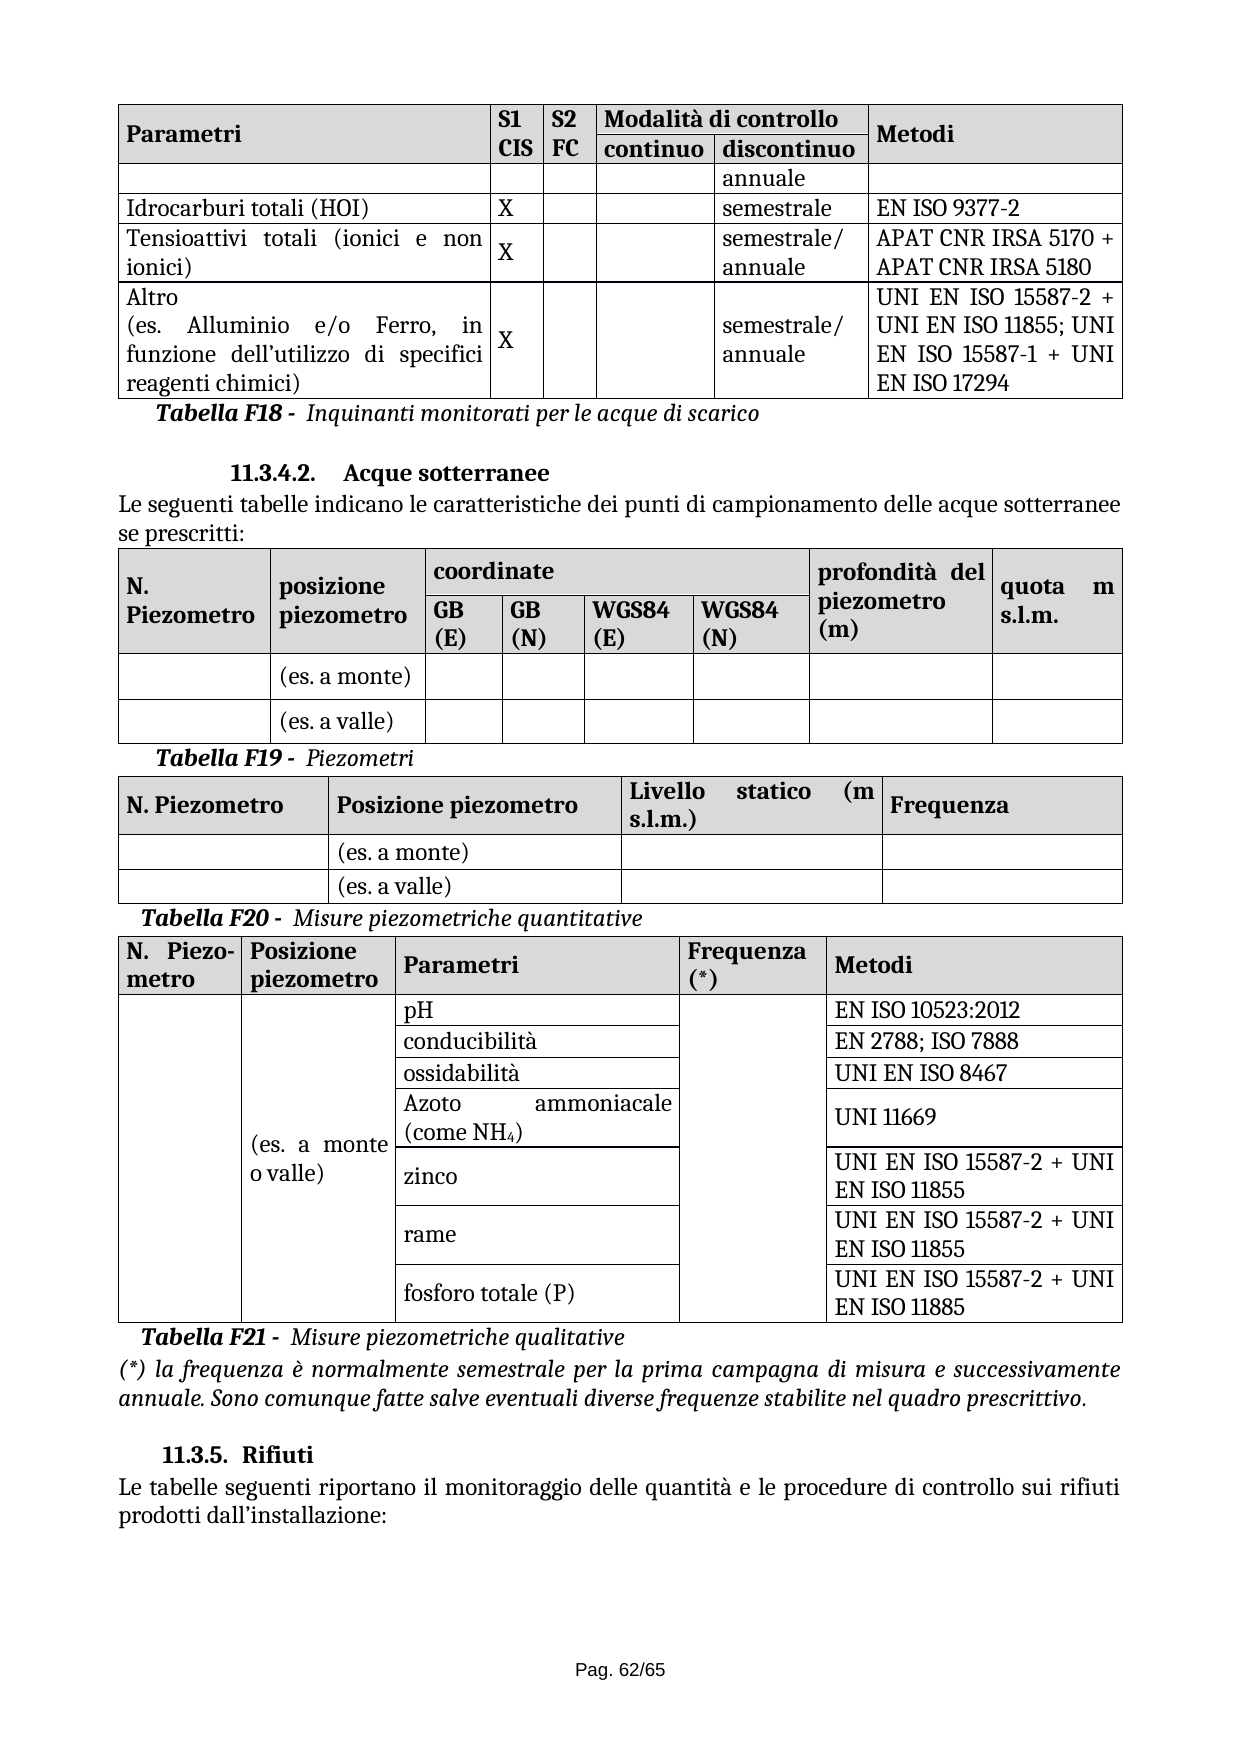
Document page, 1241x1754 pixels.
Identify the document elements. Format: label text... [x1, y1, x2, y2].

table_cell [544, 283, 596, 397]
table_cell EN ISO 10523:2012 [827, 995, 1122, 1025]
table_cell (es. a monte o valle) [242, 995, 395, 1322]
table_header Frequenza [883, 777, 1122, 834]
table_cell [597, 283, 714, 397]
table_cell [119, 654, 270, 699]
subtitle Acque sotterranee [231, 459, 1122, 488]
table_cell WGS84 (N) [694, 596, 809, 653]
table_header quota m s.l.m. [993, 549, 1122, 653]
table_cell [694, 654, 809, 699]
table_cell [585, 700, 693, 743]
table_cell Idrocarburi totali (HOI) [119, 194, 490, 223]
table_cell [883, 835, 1122, 868]
table_cell [119, 835, 328, 868]
text Le seguenti tabelle indicano le caratteristiche dei punti di campionamento delle acque sotterranee se prescritti: [118, 490, 1122, 548]
subtitle Rifiuti [162, 1441, 1122, 1470]
table_cell [993, 654, 1122, 699]
table_header Metodi [869, 105, 1122, 163]
text (*) la frequenza è normalmente semestrale per la prima campagna di misura e successivamente annuale. Sono comunque fatte salve eventuali diverse frequenze stabilite nel quadro prescrittivo. [118, 1355, 1122, 1412]
table_cell [544, 194, 596, 223]
text Le tabelle seguenti riportano il monitoraggio delle quantità e le procedure di controllo sui rifiuti prodotti dall’installazione: [118, 1472, 1122, 1530]
table_cell semestrale [715, 194, 868, 223]
table_cell (es. a valle) [271, 700, 425, 743]
table_header profondità del piezometro (m) [810, 549, 992, 653]
table_cell [491, 164, 543, 193]
table_cell [544, 224, 596, 281]
table_cell discontinuo [715, 135, 868, 163]
list Inquinanti monitorati per le acque di scarico [155, 399, 1122, 427]
table_cell pH [396, 995, 679, 1025]
table_cell EN ISO 9377-2 [869, 194, 1122, 223]
table_header Metodi [827, 937, 1122, 994]
table_cell [622, 835, 882, 868]
table_header Livello statico (m s.l.m.) [622, 777, 882, 834]
table_cell [503, 700, 584, 743]
table_cell [883, 870, 1122, 903]
table_cell Azoto ammoniacale (come NH4) [396, 1089, 679, 1146]
list Piezometri [155, 744, 1122, 773]
table_cell X [491, 194, 543, 223]
table_cell GB (N) [503, 596, 584, 653]
table_cell UNI EN ISO 15587-2 + UNI EN ISO 11855 [827, 1148, 1122, 1205]
table_cell [597, 164, 714, 193]
table_cell [869, 164, 1122, 193]
table_cell [426, 654, 502, 699]
table_cell [694, 700, 809, 743]
table_header coordinate [426, 549, 809, 594]
table_cell [426, 700, 502, 743]
table_cell UNI EN ISO 15587-2 + UNI EN ISO 11885 [827, 1265, 1122, 1322]
table_cell (es. a valle) [329, 870, 621, 903]
table_cell [993, 700, 1122, 743]
table_cell [119, 700, 270, 743]
table_cell UNI EN ISO 8467 [827, 1058, 1122, 1088]
table_cell X [491, 283, 543, 397]
table_cell (es. a monte) [329, 835, 621, 868]
table_cell [585, 654, 693, 699]
table_cell rame [396, 1206, 679, 1263]
table_cell [622, 870, 882, 903]
table_cell X [491, 224, 543, 281]
table_cell EN 2788; ISO 7888 [827, 1026, 1122, 1057]
table_cell ossidabilità [396, 1058, 679, 1088]
list Misure piezometriche qualitative [141, 1323, 1122, 1352]
table_cell semestrale/annuale [715, 283, 868, 397]
table_cell UNI EN ISO 15587-2 + UNI EN ISO 11855; UNI EN ISO 15587-1 + UNI EN ISO 17294 [869, 283, 1122, 397]
table_cell [810, 700, 992, 743]
table_header N. Piezometro [119, 777, 328, 834]
table_header N. Piezometro [119, 549, 270, 653]
table_header posizione piezometro [271, 549, 425, 653]
table_cell [119, 870, 328, 903]
table_cell UNI 11669 [827, 1089, 1122, 1146]
table_cell [544, 164, 596, 193]
table_cell APAT CNR IRSA 5170 + APAT CNR IRSA 5180 [869, 224, 1122, 281]
table_cell Altro (es. Alluminio e/o Ferro, in funzione dell’utilizzo di specifici reagenti chimici) [119, 283, 490, 397]
table_header N. Piezo-metro [119, 937, 241, 994]
table_cell [810, 654, 992, 699]
table_header Parametri [396, 937, 679, 994]
table_header S2 FC [544, 105, 596, 163]
table_cell continuo [597, 135, 714, 163]
table_cell semestrale/annuale [715, 224, 868, 281]
table_cell Tensioattivi totali (ionici e non ionici) [119, 224, 490, 281]
table_cell WGS84 (E) [585, 596, 693, 653]
table_cell [119, 164, 490, 193]
table_header S1 CIS [491, 105, 543, 163]
table_cell (es. a monte) [271, 654, 425, 699]
table_header Modalità di controllo [597, 105, 868, 133]
table_cell UNI EN ISO 15587-2 + UNI EN ISO 11855 [827, 1206, 1122, 1263]
table_cell [680, 995, 826, 1322]
table_cell [597, 194, 714, 223]
table_cell zinco [396, 1148, 679, 1205]
table_cell [119, 995, 241, 1322]
table_cell annuale [715, 164, 868, 193]
table_cell [503, 654, 584, 699]
table_cell [597, 224, 714, 281]
table_header Parametri [119, 105, 490, 163]
table_cell conducibilità [396, 1026, 679, 1057]
table_cell fosforo totale (P) [396, 1265, 679, 1322]
table_header Posizione piezometro [242, 937, 395, 994]
table_header Frequenza (*) [680, 937, 826, 994]
table_header Posizione piezometro [329, 777, 621, 834]
table_cell GB (E) [426, 596, 502, 653]
list Misure piezometriche quantitative [141, 904, 1122, 933]
